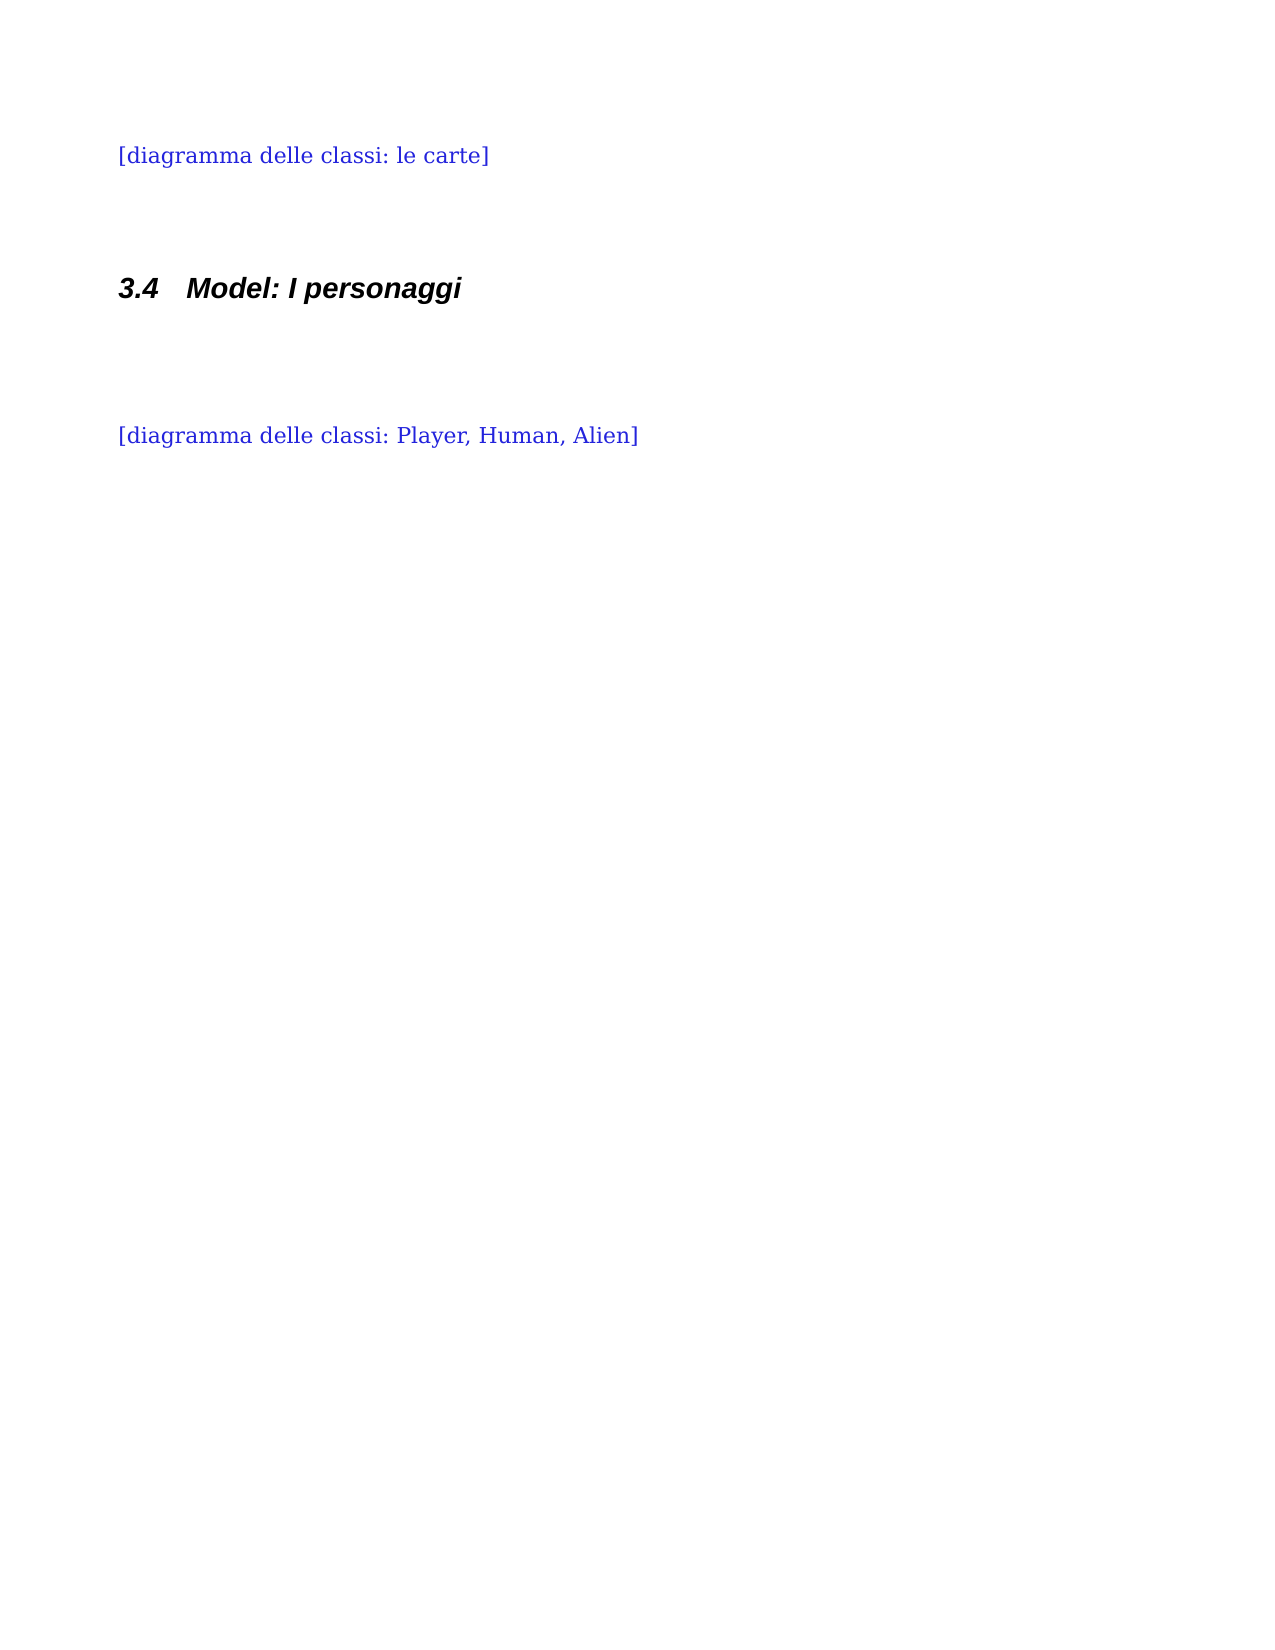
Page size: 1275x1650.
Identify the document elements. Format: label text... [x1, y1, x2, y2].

text [diagramma delle classi: le carte] [118, 144, 1157, 169]
subtitle Model: I personaggi [118, 271, 1157, 304]
text [diagramma delle classi: Player, Human, Alien] [118, 423, 1157, 448]
